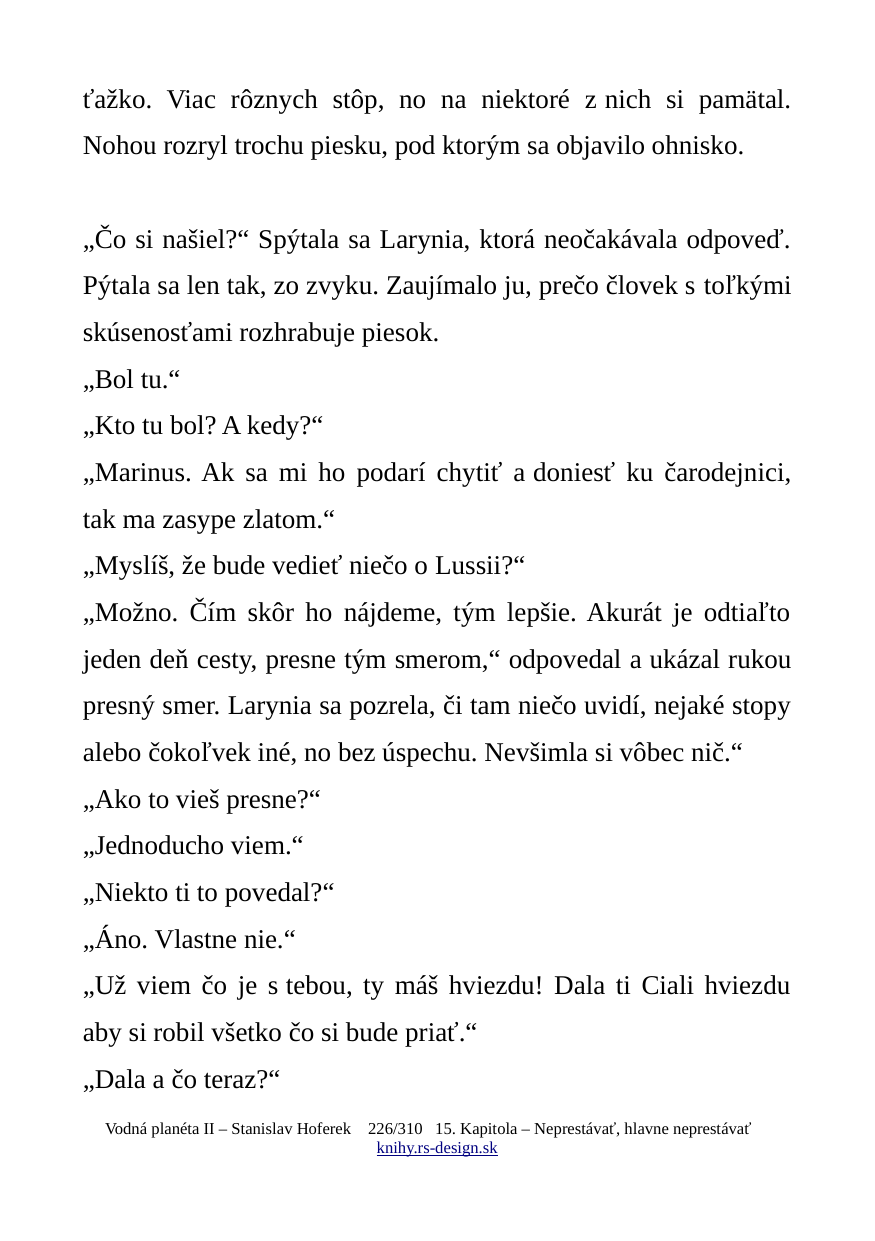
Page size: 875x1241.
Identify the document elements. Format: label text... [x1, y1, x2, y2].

text „Kto tu bol? A kedy?“ [83, 409, 791, 441]
text ťažko. Viac rôznych stôp, no na niektoré z nich si pamätal. Nohou rozryl trochu piesku, pod ktorým sa objavilo ohnisko. [83, 83, 791, 161]
text „Ako to vieš presne?“ [83, 783, 791, 814]
text „Áno. Vlastne nie.“ [83, 923, 791, 954]
text „Marinus. Ak sa mi ho podarí chytiť a doniesť ku čarodejnici, tak ma zasype zlatom.“ [83, 456, 791, 534]
text „Možno. Čím skôr ho nájdeme, tým lepšie. Akurát je odtiaľto jeden deň cesty, presne tým smerom,“ odpovedal a ukázal rukou presný smer. Larynia sa pozrela, či tam niečo uvidí, nejaké stopy alebo čokoľvek iné, no bez úspechu. Nevšimla si vôbec nič.“ [83, 596, 791, 767]
text „Myslíš, že bude vedieť niečo o Lussii?“ [83, 549, 791, 581]
text „Jednoducho viem.“ [83, 829, 791, 861]
text „Už viem čo je s tebou, ty máš hviezdu! Dala ti Ciali hviezdu aby si robil všetko čo si bude priať.“ [83, 969, 791, 1047]
text „Dala a čo teraz?“ [83, 1063, 791, 1094]
text „Bol tu.“ [83, 363, 791, 394]
text „Niekto ti to povedal?“ [83, 876, 791, 907]
text „Čo si našiel?“ Spýtala sa Larynia, ktorá neočakávala odpoveď. Pýtala sa len tak, zo zvyku. Zaujímalo ju, prečo človek s toľkými skúsenosťami rozhrabuje piesok. [83, 223, 791, 347]
